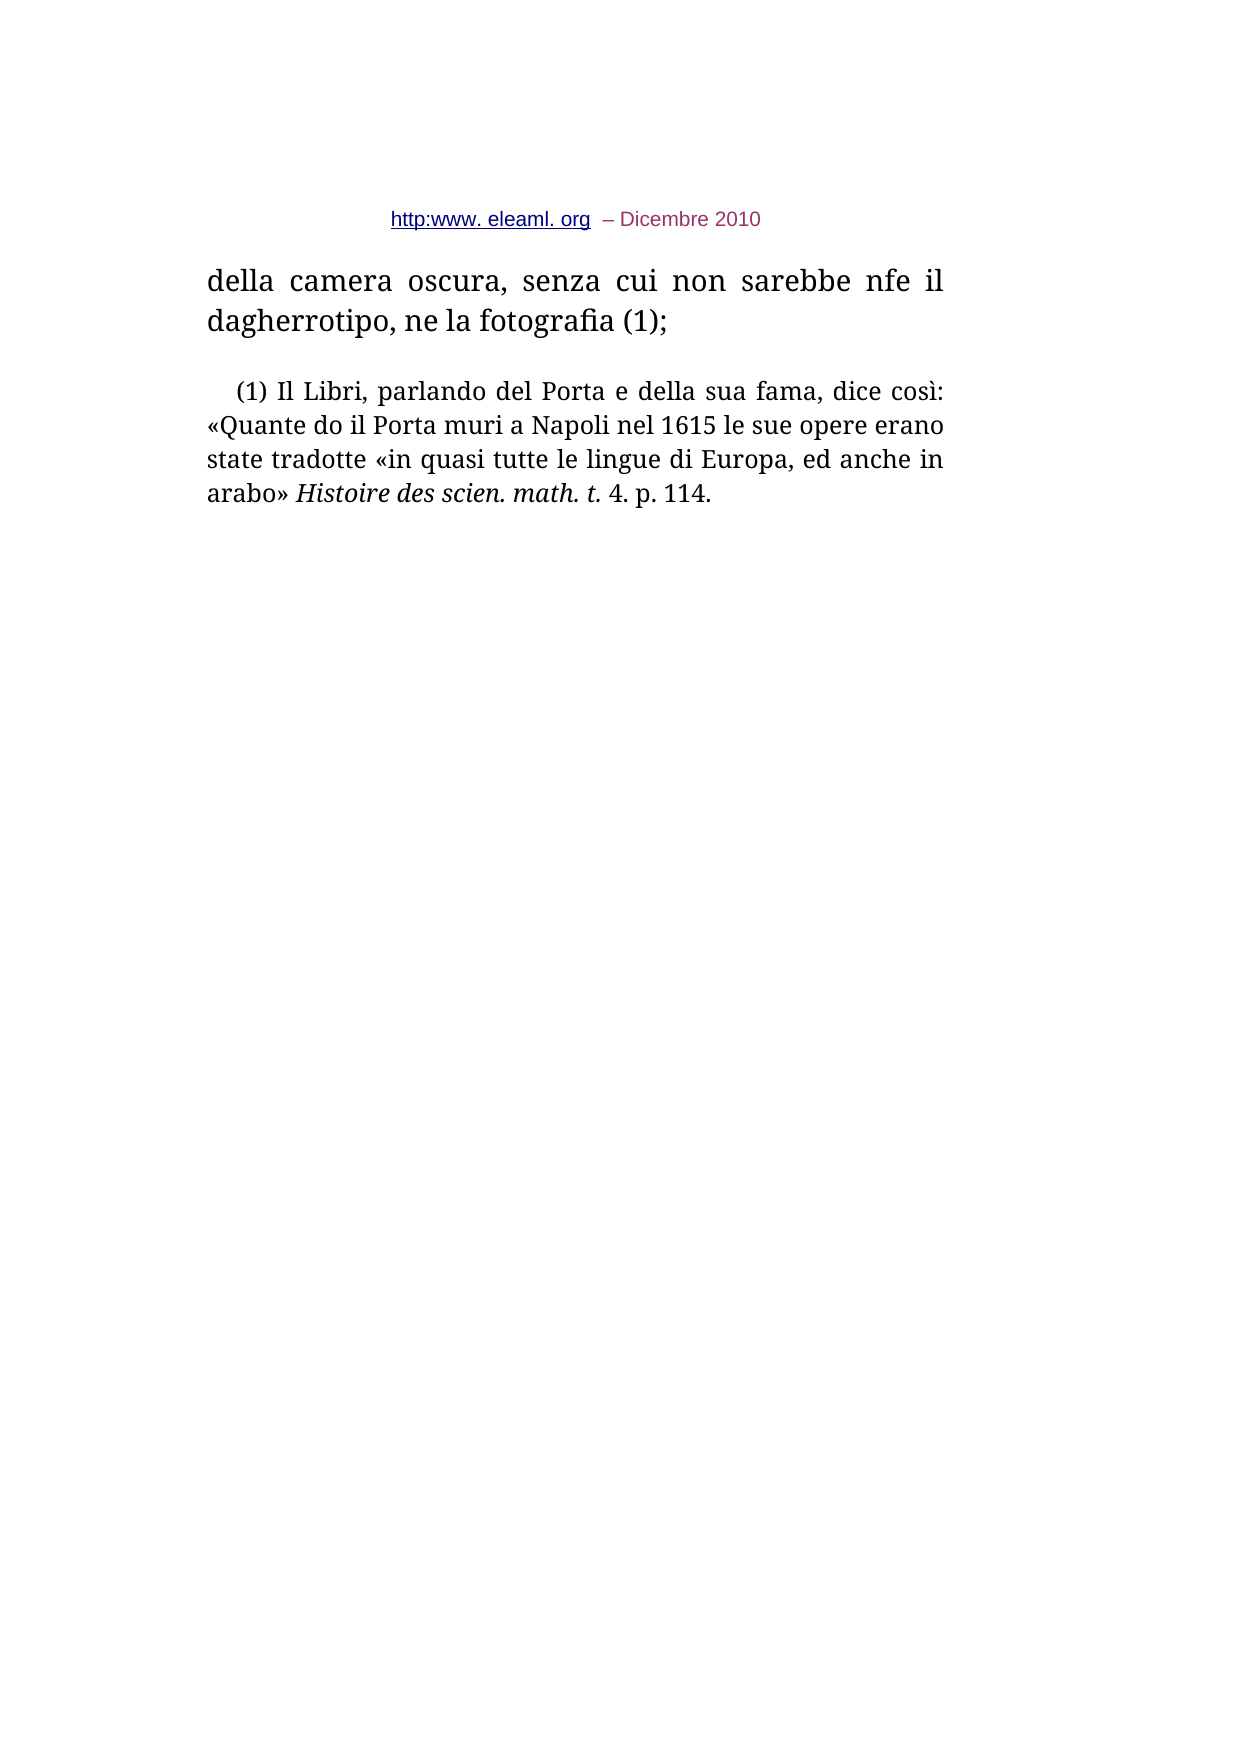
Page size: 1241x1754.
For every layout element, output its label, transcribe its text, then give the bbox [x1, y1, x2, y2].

text (1) Il Libri, parlando del Porta e della sua fama, dice così: «Quante do il Porta muri a Napoli nel 1615 le sue opere erano state tradotte «in quasi tutte le lingue di Europa, ed anche in arabo» Histoire des scien. math. t. 4. p. 114. [207, 373, 945, 510]
text della camera oscura, senza cui non sarebbe nfe il dagherrotipo, ne la fotografia (1); [207, 260, 945, 339]
